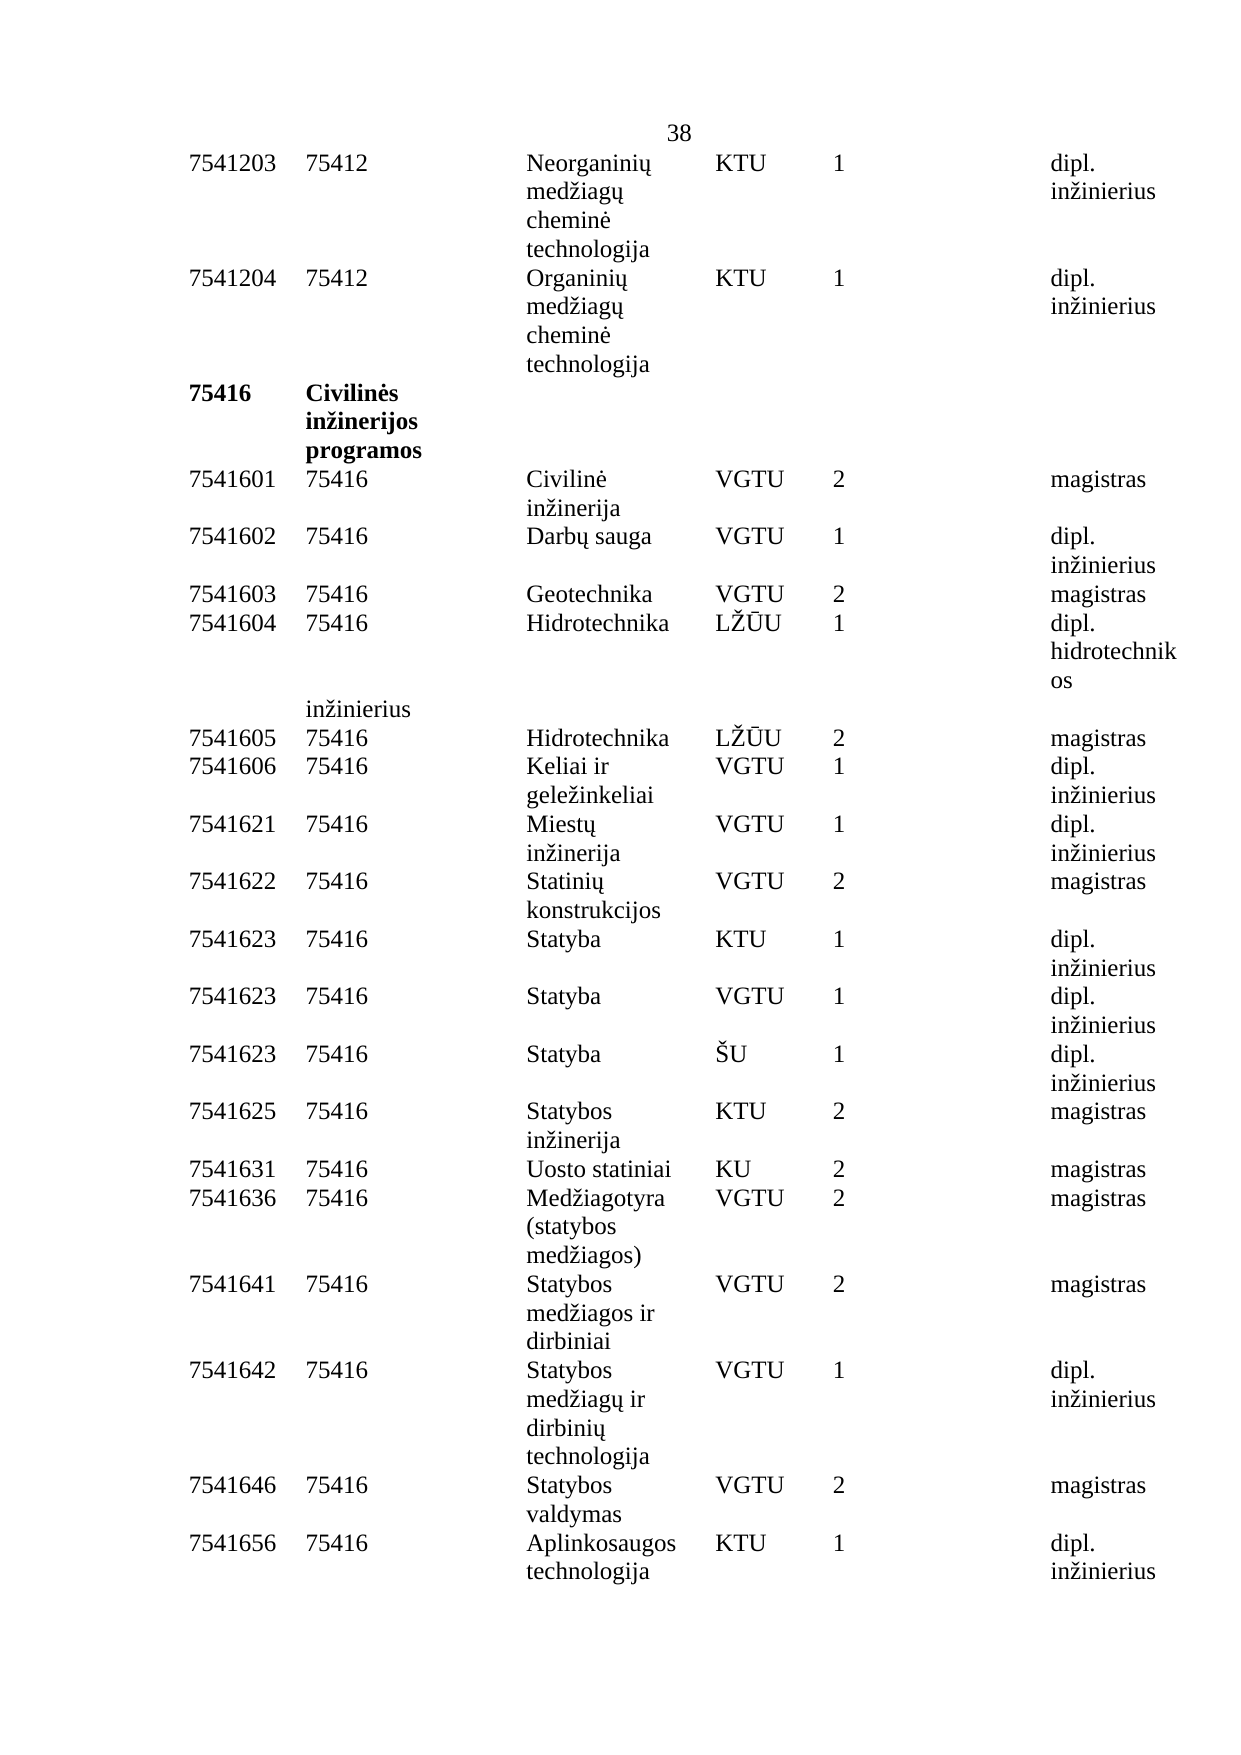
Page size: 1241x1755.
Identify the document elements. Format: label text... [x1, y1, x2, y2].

table_cell [973, 1154, 1039, 1183]
table_cell 1 [821, 981, 902, 1039]
table_cell [1197, 464, 1202, 521]
table_cell [973, 694, 1039, 723]
table_cell 1 [821, 1528, 902, 1585]
table_cell [973, 809, 1039, 866]
table_cell 75416 [294, 608, 515, 694]
table_cell 75416 [294, 1355, 515, 1470]
table_cell [1197, 866, 1202, 924]
table_cell 1 [821, 148, 902, 263]
table_cell [1202, 1355, 1207, 1470]
table_cell LŽŪU [704, 608, 821, 694]
table_cell Statyba [515, 924, 704, 981]
table_cell [1202, 579, 1207, 608]
table_cell dipl. inžinierius [1039, 148, 1197, 263]
table_cell [902, 723, 973, 751]
table_cell Uosto statiniai [515, 1154, 704, 1183]
table_cell [973, 1470, 1039, 1528]
table_cell [973, 723, 1039, 751]
table_cell VGTU [704, 981, 821, 1039]
table_cell [902, 981, 973, 1039]
table_cell [973, 751, 1039, 809]
table_cell [902, 1039, 973, 1096]
table_cell 7541623 [177, 1039, 294, 1096]
table_cell KTU [704, 924, 821, 981]
table_cell Hidrotechnika [515, 608, 704, 694]
table_cell [515, 694, 704, 723]
table_cell [902, 148, 973, 263]
table_cell VGTU [704, 1470, 821, 1528]
table_cell magistras [1039, 1183, 1197, 1269]
table_cell 1 [821, 1039, 902, 1096]
table_cell KU [704, 1154, 821, 1183]
table_cell Civilinė inžinerija [515, 464, 704, 521]
table_cell 7541621 [177, 809, 294, 866]
table_cell Statybos inžinerija [515, 1096, 704, 1154]
table_cell 2 [821, 464, 902, 521]
table_cell [902, 579, 973, 608]
table_cell 2 [821, 1183, 902, 1269]
table_cell [1202, 378, 1207, 464]
table_cell 75416 [294, 924, 515, 981]
table_cell magistras [1039, 1154, 1197, 1183]
table_cell [1197, 809, 1202, 866]
table_cell [1197, 263, 1202, 378]
table_cell dipl. inžinierius [1039, 924, 1197, 981]
table_cell [1039, 694, 1197, 723]
table_cell 1 [821, 751, 902, 809]
table_cell 7541605 [177, 723, 294, 751]
table_cell magistras [1039, 723, 1197, 751]
table_cell 1 [821, 1355, 902, 1470]
table_cell dipl. inžinierius [1039, 263, 1197, 378]
table_cell 75416 [294, 464, 515, 521]
table_cell [902, 378, 973, 464]
table_cell 75416 [294, 1154, 515, 1183]
table_cell dipl. inžinierius [1039, 1039, 1197, 1096]
table_cell [973, 1528, 1039, 1585]
table_cell [1202, 1269, 1207, 1355]
table_cell [1202, 148, 1207, 263]
table_cell Statyba [515, 981, 704, 1039]
table_cell Medžiagotyra (statybos medžiagos) [515, 1183, 704, 1269]
table_cell Keliai ir geležinkeliai [515, 751, 704, 809]
table_cell 75416 [294, 866, 515, 924]
table_cell inžinierius [294, 694, 515, 723]
table_cell 75416 [294, 579, 515, 608]
table_cell [1197, 1183, 1202, 1269]
table_cell [1197, 1096, 1202, 1154]
table_cell VGTU [704, 579, 821, 608]
table_cell [1202, 1470, 1207, 1528]
table_cell 2 [821, 1096, 902, 1154]
table_cell [1202, 1183, 1207, 1269]
table_cell 75412 [294, 263, 515, 378]
table_cell Darbų sauga [515, 521, 704, 579]
table_cell [973, 464, 1039, 521]
table_cell KTU [704, 263, 821, 378]
table_cell [821, 694, 902, 723]
table_cell VGTU [704, 521, 821, 579]
table_cell 75416 [294, 521, 515, 579]
table_cell 1 [821, 521, 902, 579]
table_cell magistras [1039, 1269, 1197, 1355]
table_cell [1202, 751, 1207, 809]
table_cell Statyba [515, 1039, 704, 1096]
table_cell [902, 1154, 973, 1183]
table_cell 75416 [177, 378, 294, 464]
table_cell 7541603 [177, 579, 294, 608]
table_cell dipl. inžinierius [1039, 751, 1197, 809]
table_cell [973, 1096, 1039, 1154]
table_cell [902, 866, 973, 924]
table_cell dipl. inžinierius [1039, 981, 1197, 1039]
table_cell [1197, 981, 1202, 1039]
table_cell [902, 521, 973, 579]
table_cell [1197, 694, 1202, 723]
table_cell [1197, 521, 1202, 579]
table_cell magistras [1039, 1096, 1197, 1154]
table_cell Statinių konstrukcijos [515, 866, 704, 924]
table_cell dipl. inžinierius [1039, 521, 1197, 579]
table_cell [902, 1528, 973, 1585]
table_cell [902, 608, 973, 694]
table_cell 75416 [294, 1183, 515, 1269]
table_cell magistras [1039, 579, 1197, 608]
table_cell [1202, 1096, 1207, 1154]
table_cell [902, 751, 973, 809]
table_cell [1197, 1528, 1202, 1585]
table_cell Organinių medžiagų cheminė technologija [515, 263, 704, 378]
table_cell [1202, 1528, 1207, 1585]
table_cell magistras [1039, 866, 1197, 924]
table_cell 7541602 [177, 521, 294, 579]
table_cell VGTU [704, 751, 821, 809]
table_cell [1202, 1154, 1207, 1183]
table_cell 75412 [294, 148, 515, 263]
table_cell [973, 263, 1039, 378]
table_cell [902, 694, 973, 723]
table_cell Geotechnika [515, 579, 704, 608]
table_cell 7541601 [177, 464, 294, 521]
table_cell [1202, 694, 1207, 723]
table_cell magistras [1039, 464, 1197, 521]
table_cell 7541641 [177, 1269, 294, 1355]
table_cell [902, 809, 973, 866]
table_cell 75416 [294, 1470, 515, 1528]
table_cell [1197, 1039, 1202, 1096]
table_cell 75416 [294, 1528, 515, 1585]
table_cell VGTU [704, 464, 821, 521]
table_cell [704, 378, 821, 464]
table_cell [973, 1269, 1039, 1355]
table_cell [973, 1355, 1039, 1470]
table_cell 7541636 [177, 1183, 294, 1269]
table_cell [1197, 148, 1202, 263]
table_cell Statybos valdymas [515, 1470, 704, 1528]
table_cell 7541203 [177, 148, 294, 263]
table_cell VGTU [704, 1355, 821, 1470]
table_cell [1202, 866, 1207, 924]
table_cell 7541631 [177, 1154, 294, 1183]
table_cell KTU [704, 1096, 821, 1154]
table_cell [1202, 608, 1207, 694]
table_cell Neorganinių medžiagų cheminė technologija [515, 148, 704, 263]
table_cell [902, 464, 973, 521]
table_cell [1202, 981, 1207, 1039]
table_cell [973, 579, 1039, 608]
table_cell 2 [821, 866, 902, 924]
table_cell [1202, 521, 1207, 579]
table_cell [704, 694, 821, 723]
table_cell dipl. hidrotechnikos [1039, 608, 1197, 694]
table_cell 2 [821, 1154, 902, 1183]
table_cell Statybos medžiagų ir dirbinių technologija [515, 1355, 704, 1470]
table_cell [902, 1183, 973, 1269]
table_cell [1197, 751, 1202, 809]
table_cell 7541642 [177, 1355, 294, 1470]
table_cell [177, 694, 294, 723]
table_cell 2 [821, 1269, 902, 1355]
table_cell 75416 [294, 809, 515, 866]
table_cell [902, 1269, 973, 1355]
table_cell [902, 263, 973, 378]
table_cell 2 [821, 723, 902, 751]
table_cell Civilinės inžinerijos programos [294, 378, 515, 464]
table_cell 7541625 [177, 1096, 294, 1154]
table_cell 75416 [294, 1269, 515, 1355]
table_cell [902, 1096, 973, 1154]
table_cell [1202, 723, 1207, 751]
table_cell 1 [821, 924, 902, 981]
table_cell [973, 981, 1039, 1039]
table_cell [973, 924, 1039, 981]
table_cell [1197, 378, 1202, 464]
table_cell VGTU [704, 1183, 821, 1269]
table_cell [1202, 809, 1207, 866]
table_cell [973, 866, 1039, 924]
table_cell [973, 521, 1039, 579]
table_cell [515, 378, 704, 464]
table_cell 75416 [294, 723, 515, 751]
table_cell 7541646 [177, 1470, 294, 1528]
table_cell [1202, 464, 1207, 521]
table_cell 1 [821, 608, 902, 694]
table_cell [1197, 579, 1202, 608]
table_cell 1 [821, 263, 902, 378]
table_cell KTU [704, 148, 821, 263]
table_cell [1197, 723, 1202, 751]
table_cell [1039, 378, 1197, 464]
table_cell Statybos medžiagos ir dirbiniai [515, 1269, 704, 1355]
table_cell 7541623 [177, 981, 294, 1039]
table_cell 2 [821, 1470, 902, 1528]
table_cell 75416 [294, 1096, 515, 1154]
table_cell VGTU [704, 809, 821, 866]
table_cell Hidrotechnika [515, 723, 704, 751]
table_cell VGTU [704, 866, 821, 924]
table_cell [1202, 1039, 1207, 1096]
table_cell [902, 1470, 973, 1528]
table_cell ŠU [704, 1039, 821, 1096]
table_cell [1202, 263, 1207, 378]
table_cell dipl. inžinierius [1039, 809, 1197, 866]
table_cell [973, 1183, 1039, 1269]
table_cell 7541623 [177, 924, 294, 981]
table_cell magistras [1039, 1470, 1197, 1528]
table_cell [1202, 924, 1207, 981]
table_cell LŽŪU [704, 723, 821, 751]
table_cell 7541204 [177, 263, 294, 378]
table_cell 7541622 [177, 866, 294, 924]
table_cell VGTU [704, 1269, 821, 1355]
table_cell 7541606 [177, 751, 294, 809]
table_cell [1197, 924, 1202, 981]
table_cell [1197, 1355, 1202, 1470]
table_cell [973, 608, 1039, 694]
table_cell [1197, 1269, 1202, 1355]
table_cell 75416 [294, 751, 515, 809]
table_cell 1 [821, 809, 902, 866]
table_cell [1197, 1470, 1202, 1528]
table_cell dipl. inžinierius [1039, 1528, 1197, 1585]
table_cell 7541656 [177, 1528, 294, 1585]
table_cell KTU [704, 1528, 821, 1585]
table_cell Miestų inžinerija [515, 809, 704, 866]
table_cell [902, 1355, 973, 1470]
table_cell [821, 378, 902, 464]
table_cell Aplinkosaugos technologija [515, 1528, 704, 1585]
table_cell [902, 924, 973, 981]
table_cell [973, 378, 1039, 464]
table_cell 2 [821, 579, 902, 608]
table_cell [973, 1039, 1039, 1096]
table_cell [1197, 1154, 1202, 1183]
table_cell 75416 [294, 1039, 515, 1096]
table_cell [973, 148, 1039, 263]
table_cell [1197, 608, 1202, 694]
table_cell 7541604 [177, 608, 294, 694]
table_cell dipl. inžinierius [1039, 1355, 1197, 1470]
table_cell 75416 [294, 981, 515, 1039]
